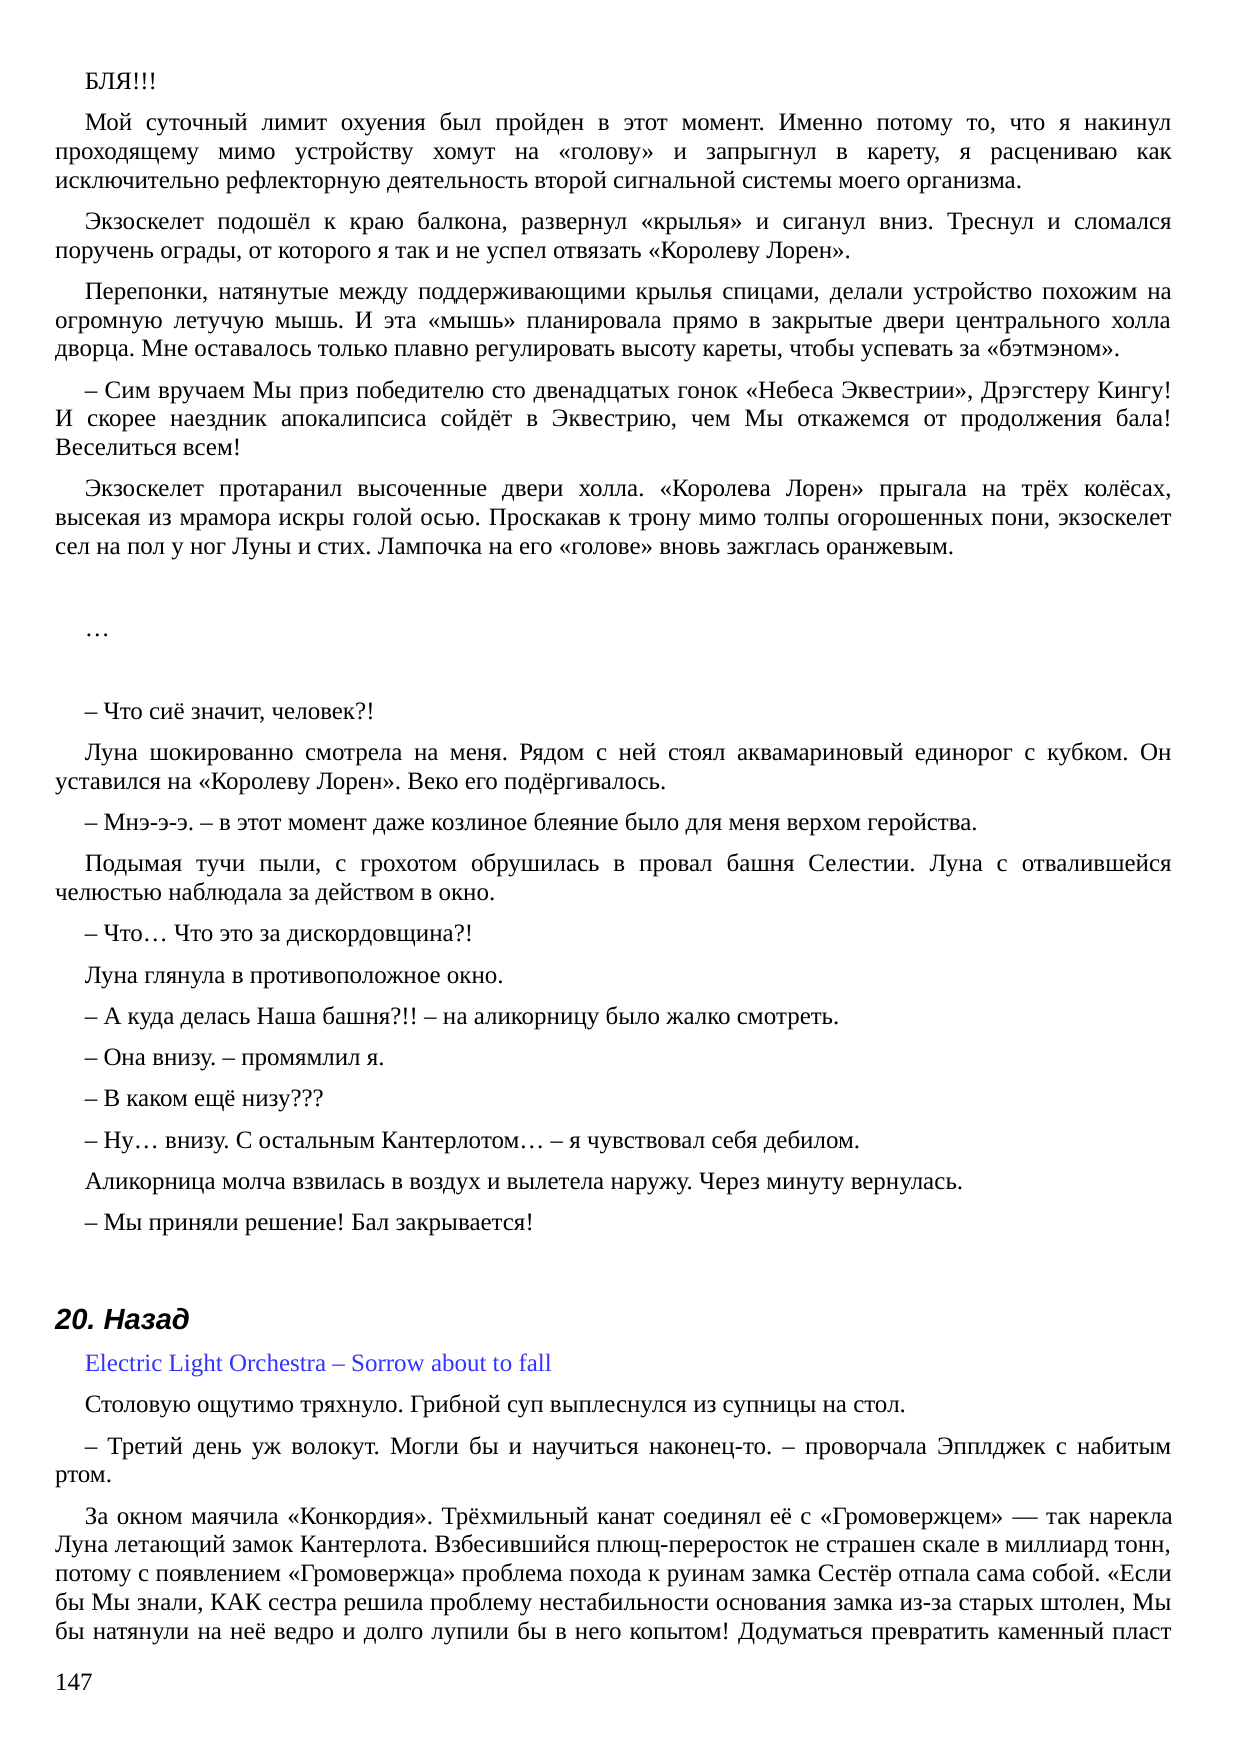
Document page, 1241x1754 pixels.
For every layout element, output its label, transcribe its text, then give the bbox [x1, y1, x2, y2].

text Экзоскелет подошёл к краю балкона, развернул «крылья» и сиганул вниз. Треснул и сломался поручень ограды, от которого я так и не успел отвязать «Королеву Лорен». [55, 206, 1173, 263]
text – Что… Что это за дискордовщина?! [55, 918, 1173, 947]
text Electric Light Orchestra – Sorrow about to fall [55, 1348, 1173, 1377]
text Перепонки, натянутые между поддерживающими крылья спицами, делали устройство похожим на огромную летучую мышь. И эта «мышь» планировала прямо в закрытые двери центрального холла дворца. Мне оставалось только плавно регулировать высоту кареты, чтобы успевать за «бэтмэном». [55, 276, 1173, 362]
text – Ну… внизу. С остальным Кантерлотом… – я чувствовал себя дебилом. [55, 1125, 1173, 1153]
text – Сим вручаем Мы приз победителю сто двенадцатых гонок «Небеса Эквестрии», Дрэгстеру Кингу! И скорее наездник апокалипсиса сойдёт в Эквестрию, чем Мы откажемся от продолжения бала! Веселиться всем! [55, 375, 1173, 461]
text Экзоскелет протаранил высоченные двери холла. «Королева Лорен» прыгала на трёх колёсах, высекая из мрамора искры голой осью. Проскакав к трону мимо толпы огорошенных пони, экзоскелет сел на пол у ног Луны и стих. Лампочка на его «голове» вновь зажглась оранжевым. [55, 473, 1173, 560]
text Луна глянула в противоположное окно. [55, 960, 1173, 988]
text – Мы приняли решение! Бал закрывается! [55, 1207, 1173, 1236]
text Мой суточный лимит охуения был пройден в этот момент. Именно потому то, что я накинул проходящему мимо устройству хомут на «голову» и запрыгнул в карету, я расцениваю как исключительно рефлекторную деятельность второй сигнальной системы моего организма. [55, 107, 1173, 193]
subtitle 20. Назад [55, 1302, 1173, 1336]
text – Она внизу. – промямлил я. [55, 1042, 1173, 1071]
text За окном маячила «Конкордия». Трёхмильный канат соединял её с «Громовержцем» — так нарекла Луна летающий замок Кантерлота. Взбесившийся плющ-переросток не страшен скале в миллиард тонн, потому с появлением «Громовержца» проблема похода к руинам замка Сестёр отпала сама собой. «Если бы Мы знали, КАК сестра решила проблему нестабильности основания замка из-за старых штолен, Мы бы натянули на неё ведро и долго лупили бы в него копытом! Додуматься превратить каменный пласт [55, 1501, 1173, 1644]
text – Третий день уж волокут. Могли бы и научиться наконец-то. – проворчала Эпплджек с набитым ртом. [55, 1431, 1173, 1488]
text Столовую ощутимо тряхнуло. Грибной суп выплеснулся из супницы на стол. [55, 1389, 1173, 1418]
text – А куда делась Наша башня?!! – на аликорницу было жалко смотреть. [55, 1001, 1173, 1030]
text Аликорница молча взвилась в воздух и вылетела наружу. Через минуту вернулась. [55, 1166, 1173, 1195]
text – Мнэ-э-э. – в этот момент даже козлиное блеяние было для меня верхом геройства. [55, 807, 1173, 836]
text Луна шокированно смотрела на меня. Рядом с ней стоял аквамариновый единорог с кубком. Он уставился на «Королеву Лорен». Веко его подёргивалось. [55, 737, 1173, 795]
text – Что сиё значит, человек?! [55, 696, 1173, 725]
text БЛЯ!!! [55, 66, 1173, 95]
text … [55, 613, 1173, 642]
text Подымая тучи пыли, с грохотом обрушилась в провал башня Селестии. Луна с отвалившейся челюстью наблюдала за действом в окно. [55, 848, 1173, 906]
text – В каком ещё низу??? [55, 1083, 1173, 1112]
